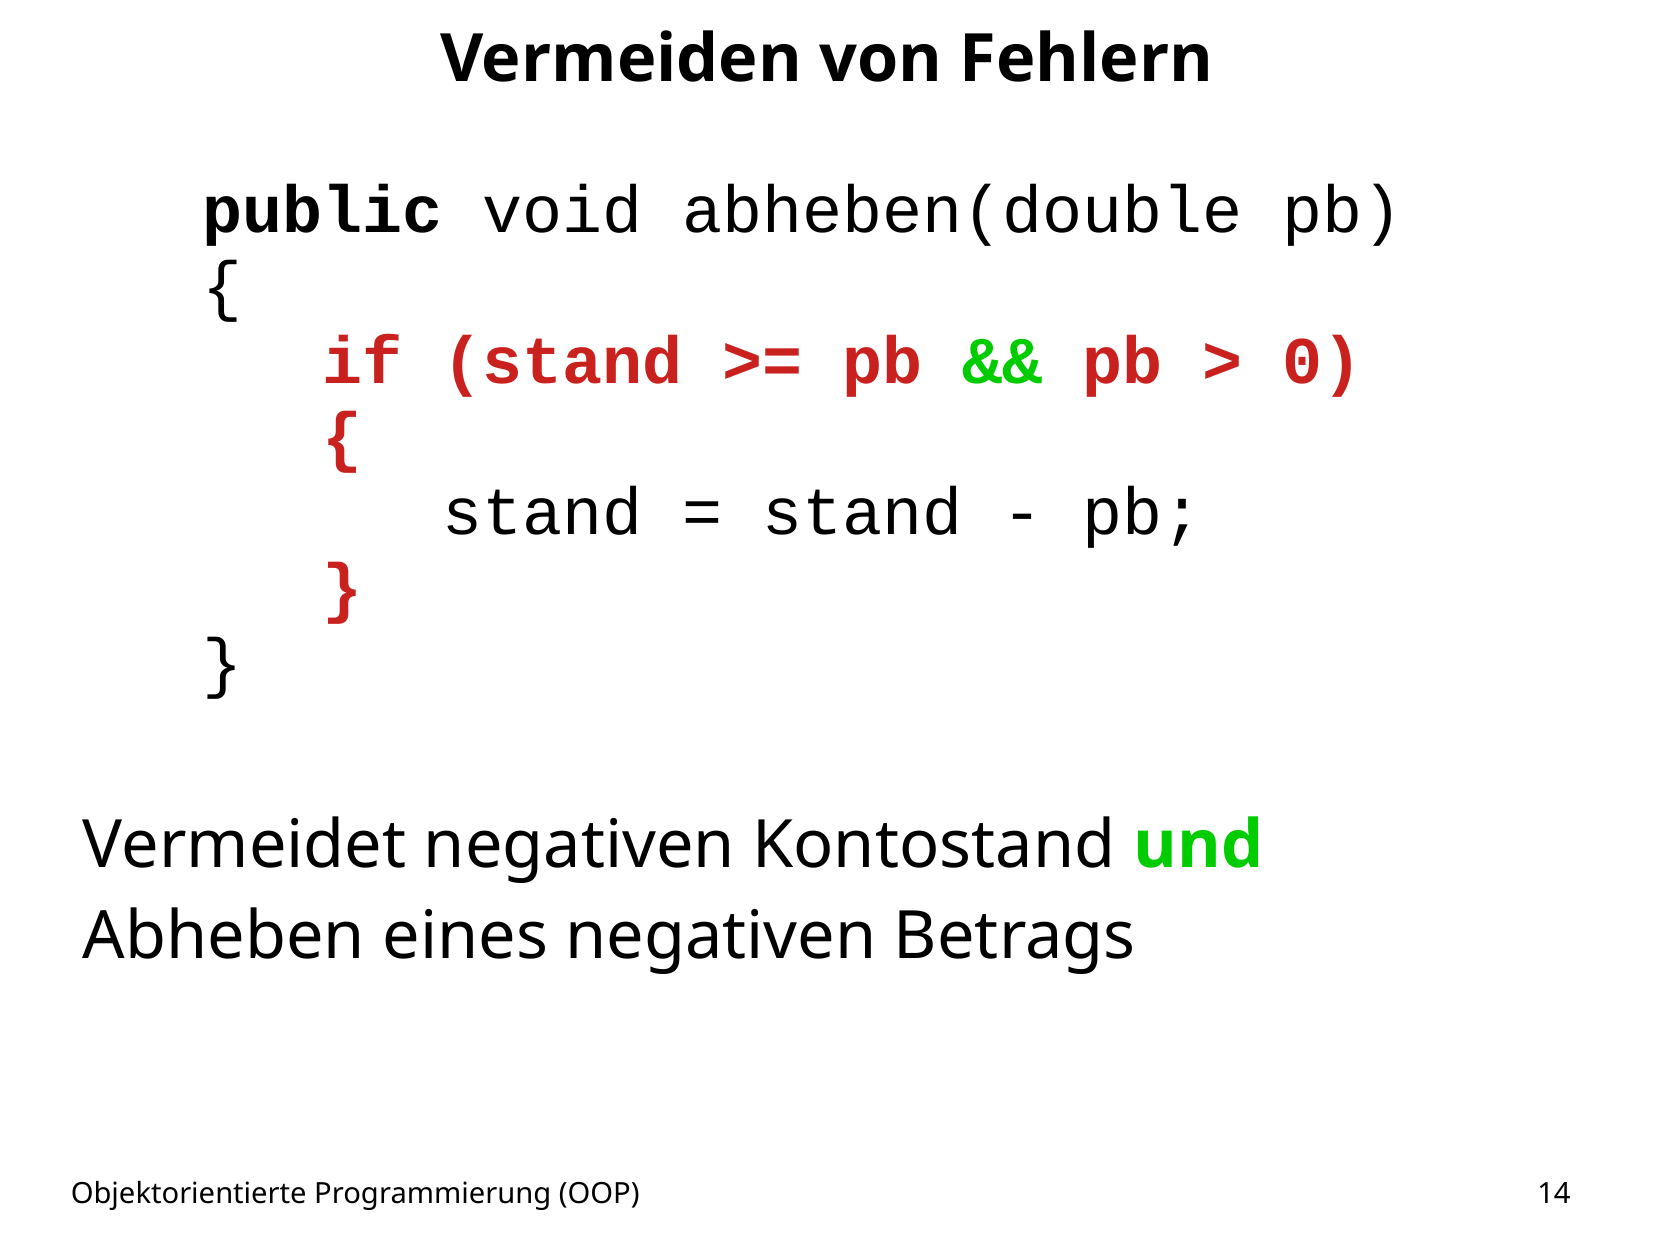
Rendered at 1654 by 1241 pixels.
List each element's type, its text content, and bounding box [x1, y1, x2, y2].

title Vermeiden von Fehlern [0, 5, 1654, 107]
list public void abheben(double pb) { if (stand >= pb && pb > 0) { stand = stand - pb; } } Vermeidet negativen Kontostand und Abheben eines negativen Betrags [82, 177, 1548, 1146]
